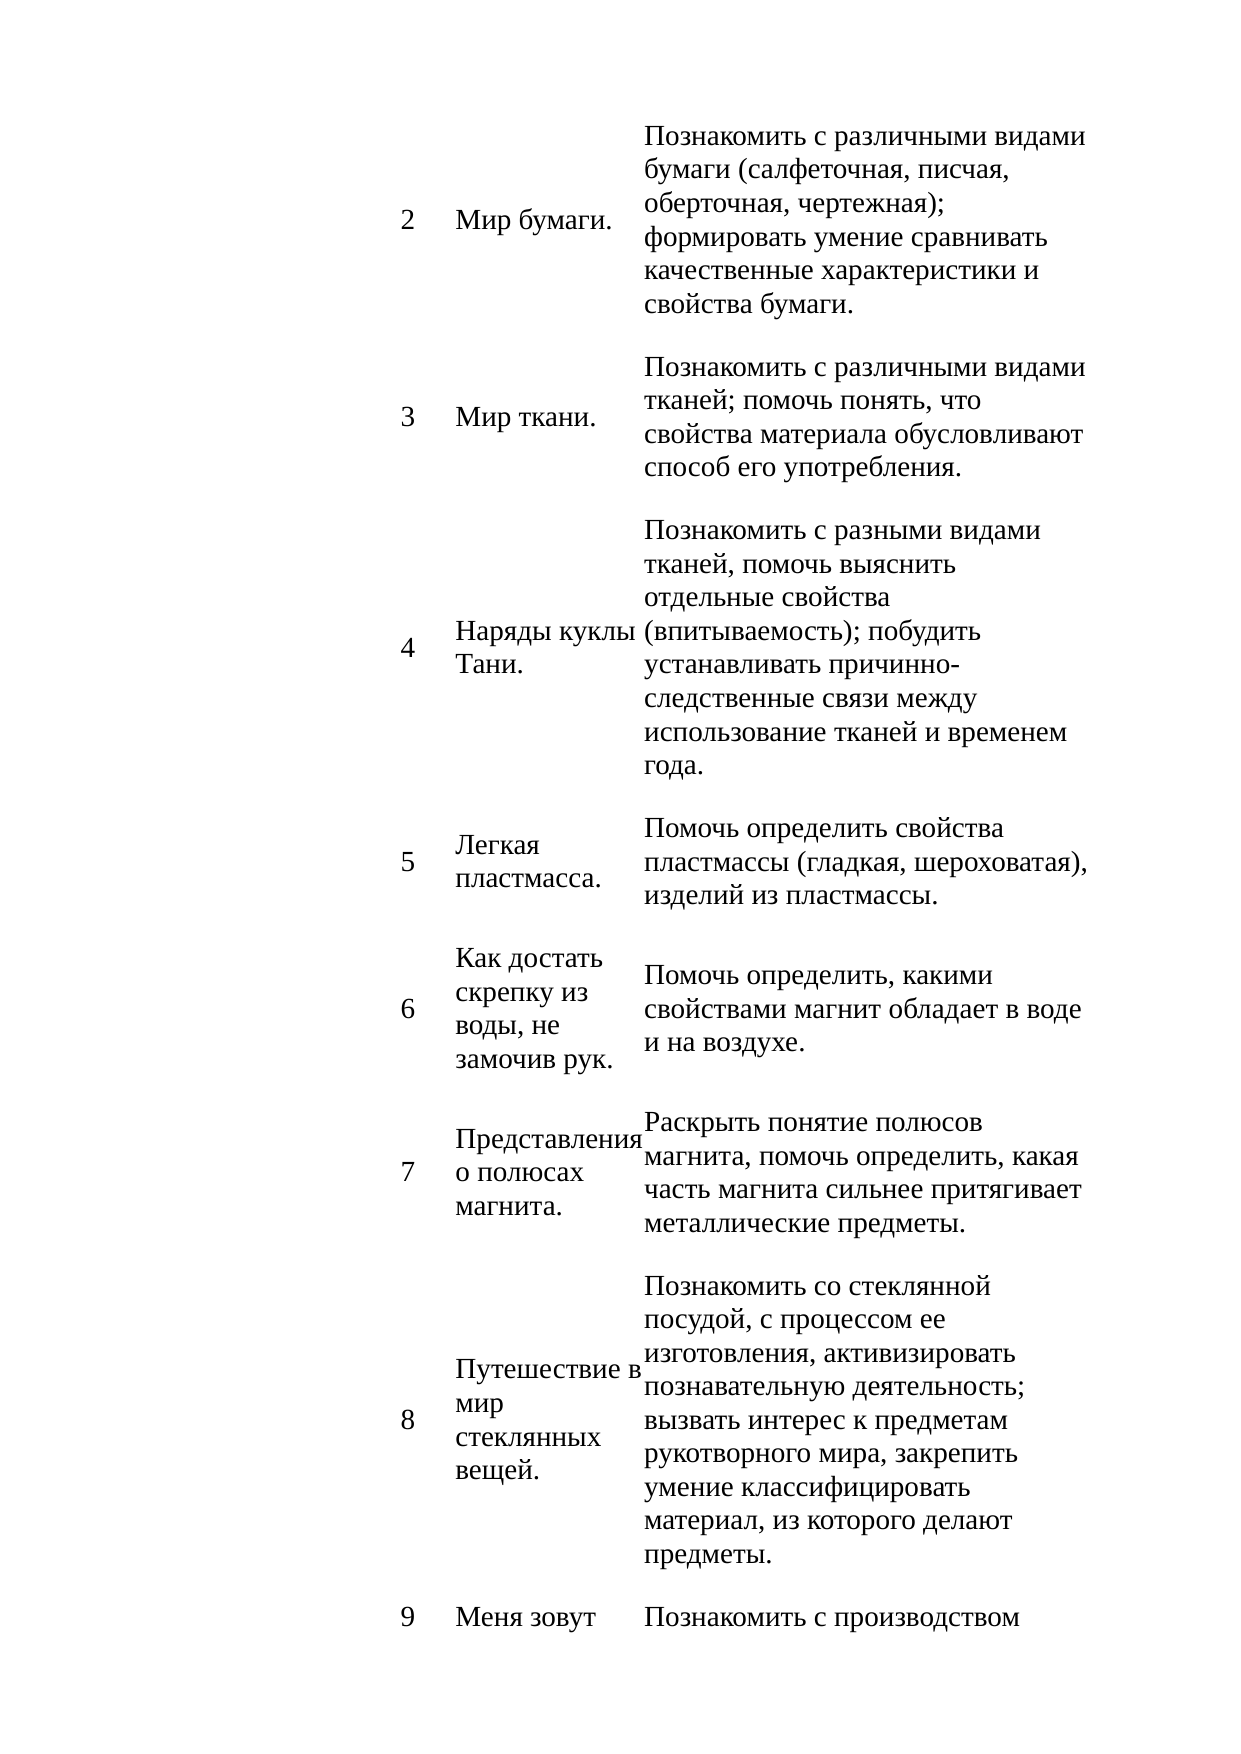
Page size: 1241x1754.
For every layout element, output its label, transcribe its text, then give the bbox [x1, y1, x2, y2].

table_cell 9 [400, 1599, 455, 1633]
table_cell 4 [400, 513, 455, 810]
table_cell 8 [400, 1268, 455, 1599]
table_cell Познакомить с производством [644, 1599, 1093, 1633]
table_cell 6 [400, 940, 455, 1104]
table_cell [118, 118, 400, 1633]
table_cell Мир бумаги. [455, 118, 644, 349]
table_cell Раскрыть понятие полюсов магнита, помочь определить, какая часть магнита сильнее притягивает металлические предметы. [644, 1104, 1093, 1268]
table_cell 3 [400, 349, 455, 512]
table_cell Как достать скрепку из воды, не замочив рук. [455, 940, 644, 1104]
table_cell 7 [400, 1104, 455, 1268]
table_cell 2 [400, 118, 455, 349]
table_cell Представления о полюсах магнита. [455, 1104, 644, 1268]
table_cell Путешествие в мир стеклянных вещей. [455, 1268, 644, 1599]
table_cell Помочь определить, какими свойствами магнит обладает в воде и на воздухе. [644, 940, 1093, 1104]
table_cell Познакомить со стеклянной посудой, с процессом ее изготовления, активизировать познавательную деятельность; вызвать интерес к предметам рукотворного мира, закрепить умение классифицировать материал, из которого делают предметы. [644, 1268, 1093, 1599]
table_cell Мир ткани. [455, 349, 644, 512]
table_cell Познакомить с различными видами тканей; помочь понять, что свойства материала обусловливают способ его употребления. [644, 349, 1093, 512]
table_cell Помочь определить свойства пластмассы (гладкая, шероховатая), изделий из пластмассы. [644, 810, 1093, 940]
table_cell Познакомить с различными видами бумаги (салфеточная, писчая, оберточная, чертежная); формировать умение сравнивать качественные характеристики и свойства бумаги. [644, 118, 1093, 349]
table_cell Легкая пластмасса. [455, 810, 644, 940]
table_cell Меня зовут [455, 1599, 644, 1633]
table_cell Познакомить с разными видами тканей, помочь выяснить отдельные свойства (впитываемость); побудить устанавливать причинно-следственные связи между использование тканей и временем года. [644, 513, 1093, 810]
table_cell Наряды куклы Тани. [455, 513, 644, 810]
table_cell 5 [400, 810, 455, 940]
